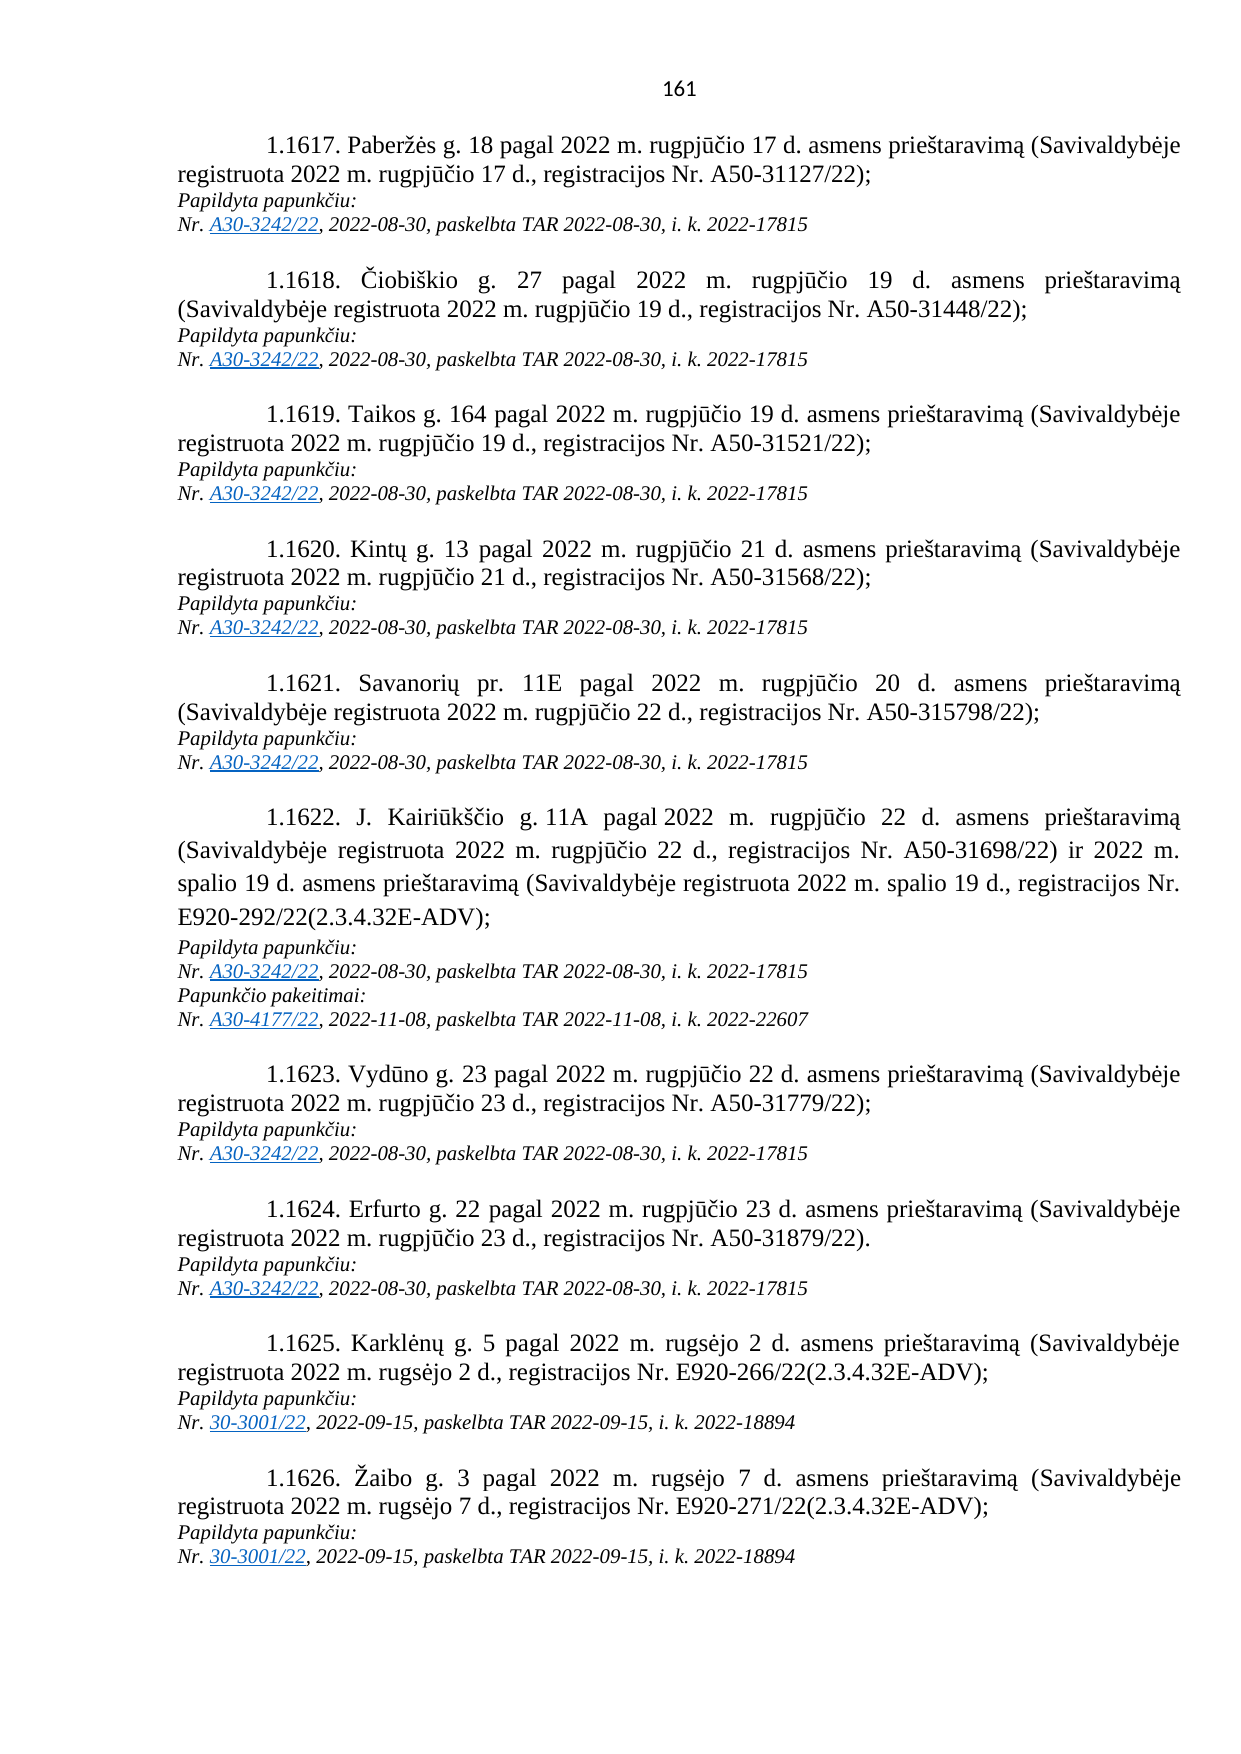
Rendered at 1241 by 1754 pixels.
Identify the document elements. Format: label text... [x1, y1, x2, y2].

text Nr. A30-3242/22, 2022-08-30, paskelbta TAR 2022-08-30, i. k. 2022-17815 [177, 615, 1181, 639]
text Nr. A30-3242/22, 2022-08-30, paskelbta TAR 2022-08-30, i. k. 2022-17815 [177, 347, 1181, 371]
text Papildyta papunkčiu: [177, 1251, 1181, 1276]
text Papildyta papunkčiu: [177, 322, 1181, 347]
text Nr. 30-3001/22, 2022-09-15, paskelbta TAR 2022-09-15, i. k. 2022-18894 [177, 1410, 1181, 1434]
text Papildyta papunkčiu: [177, 1386, 1181, 1410]
text 1.1618. Čiobiškio g. 27 pagal 2022 m. rugpjūčio 19 d. asmens prieštaravimą (Savivaldybėje registruota 2022 m. rugpjūčio 19 d., registracijos Nr. A50-31448/22); [177, 265, 1181, 322]
text Papildyta papunkčiu: [177, 934, 1181, 959]
text Papildyta papunkčiu: [177, 726, 1181, 750]
text Nr. 30-3001/22, 2022-09-15, paskelbta TAR 2022-09-15, i. k. 2022-18894 [177, 1544, 1181, 1568]
text Papildyta papunkčiu: [177, 1117, 1181, 1141]
text 1.1624. Erfurto g. 22 pagal 2022 m. rugpjūčio 23 d. asmens prieštaravimą (Savivaldybėje registruota 2022 m. rugpjūčio 23 d., registracijos Nr. A50-31879/22). [177, 1194, 1181, 1251]
text Papildyta papunkčiu: [177, 1520, 1181, 1544]
text Papildyta papunkčiu: [177, 457, 1181, 481]
text Papildyta papunkčiu: [177, 591, 1181, 615]
text 1.1625. Karklėnų g. 5 pagal 2022 m. rugsėjo 2 d. asmens prieštaravimą (Savivaldybėje registruota 2022 m. rugsėjo 2 d., registracijos Nr. E920-266/22(2.3.4.32E-ADV); [177, 1328, 1181, 1386]
text Nr. A30-3242/22, 2022-08-30, paskelbta TAR 2022-08-30, i. k. 2022-17815 [177, 959, 1181, 983]
text Nr. A30-4177/22, 2022-11-08, paskelbta TAR 2022-11-08, i. k. 2022-22607 [177, 1007, 1181, 1031]
text Nr. A30-3242/22, 2022-08-30, paskelbta TAR 2022-08-30, i. k. 2022-17815 [177, 1276, 1181, 1299]
text 1.1622. J. Kairiūkščio g. 11A pagal 2022 m. rugpjūčio 22 d. asmens prieštaravimą (Savivaldybėje registruota 2022 m. rugpjūčio 22 d., registracijos Nr. A50-31698/22) ir 2022 m. spalio 19 d. asmens prieštaravimą (Savivaldybėje registruota 2022 m. spalio 19 d., registracijos Nr. E920-292/22(2.3.4.32E-ADV); [177, 802, 1181, 930]
text Papunkčio pakeitimai: [177, 983, 1181, 1007]
text 1.1620. Kintų g. 13 pagal 2022 m. rugpjūčio 21 d. asmens prieštaravimą (Savivaldybėje registruota 2022 m. rugpjūčio 21 d., registracijos Nr. A50-31568/22); [177, 534, 1181, 591]
text Nr. A30-3242/22, 2022-08-30, paskelbta TAR 2022-08-30, i. k. 2022-17815 [177, 212, 1181, 236]
text 1.1623. Vydūno g. 23 pagal 2022 m. rugpjūčio 22 d. asmens prieštaravimą (Savivaldybėje registruota 2022 m. rugpjūčio 23 d., registracijos Nr. A50-31779/22); [177, 1059, 1181, 1117]
text 1.1621. Savanorių pr. 11E pagal 2022 m. rugpjūčio 20 d. asmens prieštaravimą (Savivaldybėje registruota 2022 m. rugpjūčio 22 d., registracijos Nr. A50-315798/22); [177, 668, 1181, 726]
text Nr. A30-3242/22, 2022-08-30, paskelbta TAR 2022-08-30, i. k. 2022-17815 [177, 481, 1181, 505]
text 1.1619. Taikos g. 164 pagal 2022 m. rugpjūčio 19 d. asmens prieštaravimą (Savivaldybėje registruota 2022 m. rugpjūčio 19 d., registracijos Nr. A50-31521/22); [177, 399, 1181, 457]
text Papildyta papunkčiu: [177, 188, 1181, 212]
text 1.1617. Paberžės g. 18 pagal 2022 m. rugpjūčio 17 d. asmens prieštaravimą (Savivaldybėje registruota 2022 m. rugpjūčio 17 d., registracijos Nr. A50-31127/22); [177, 131, 1181, 188]
text Nr. A30-3242/22, 2022-08-30, paskelbta TAR 2022-08-30, i. k. 2022-17815 [177, 750, 1181, 774]
text Nr. A30-3242/22, 2022-08-30, paskelbta TAR 2022-08-30, i. k. 2022-17815 [177, 1141, 1181, 1165]
text 1.1626. Žaibo g. 3 pagal 2022 m. rugsėjo 7 d. asmens prieštaravimą (Savivaldybėje registruota 2022 m. rugsėjo 7 d., registracijos Nr. E920-271/22(2.3.4.32E-ADV); [177, 1463, 1181, 1520]
